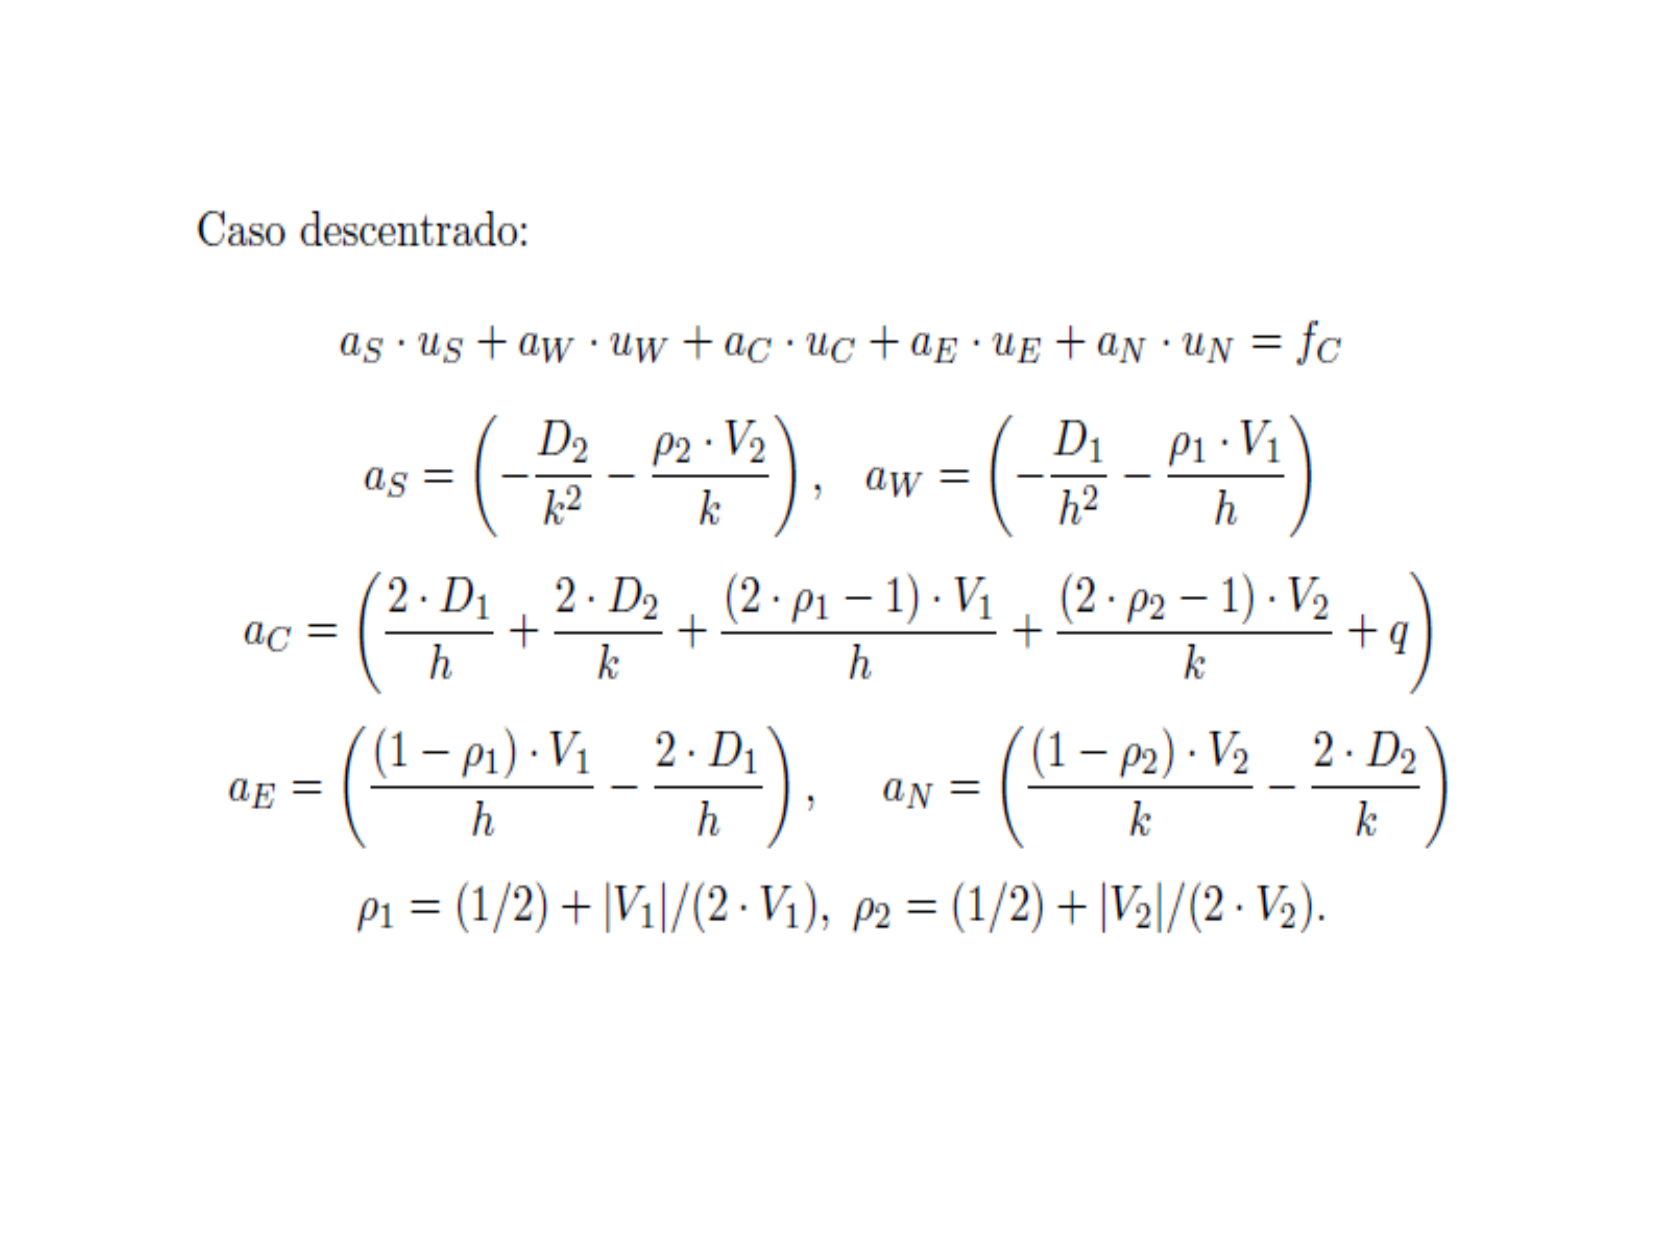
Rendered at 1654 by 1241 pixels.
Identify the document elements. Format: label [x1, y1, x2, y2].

picture [177, 147, 1506, 1063]
